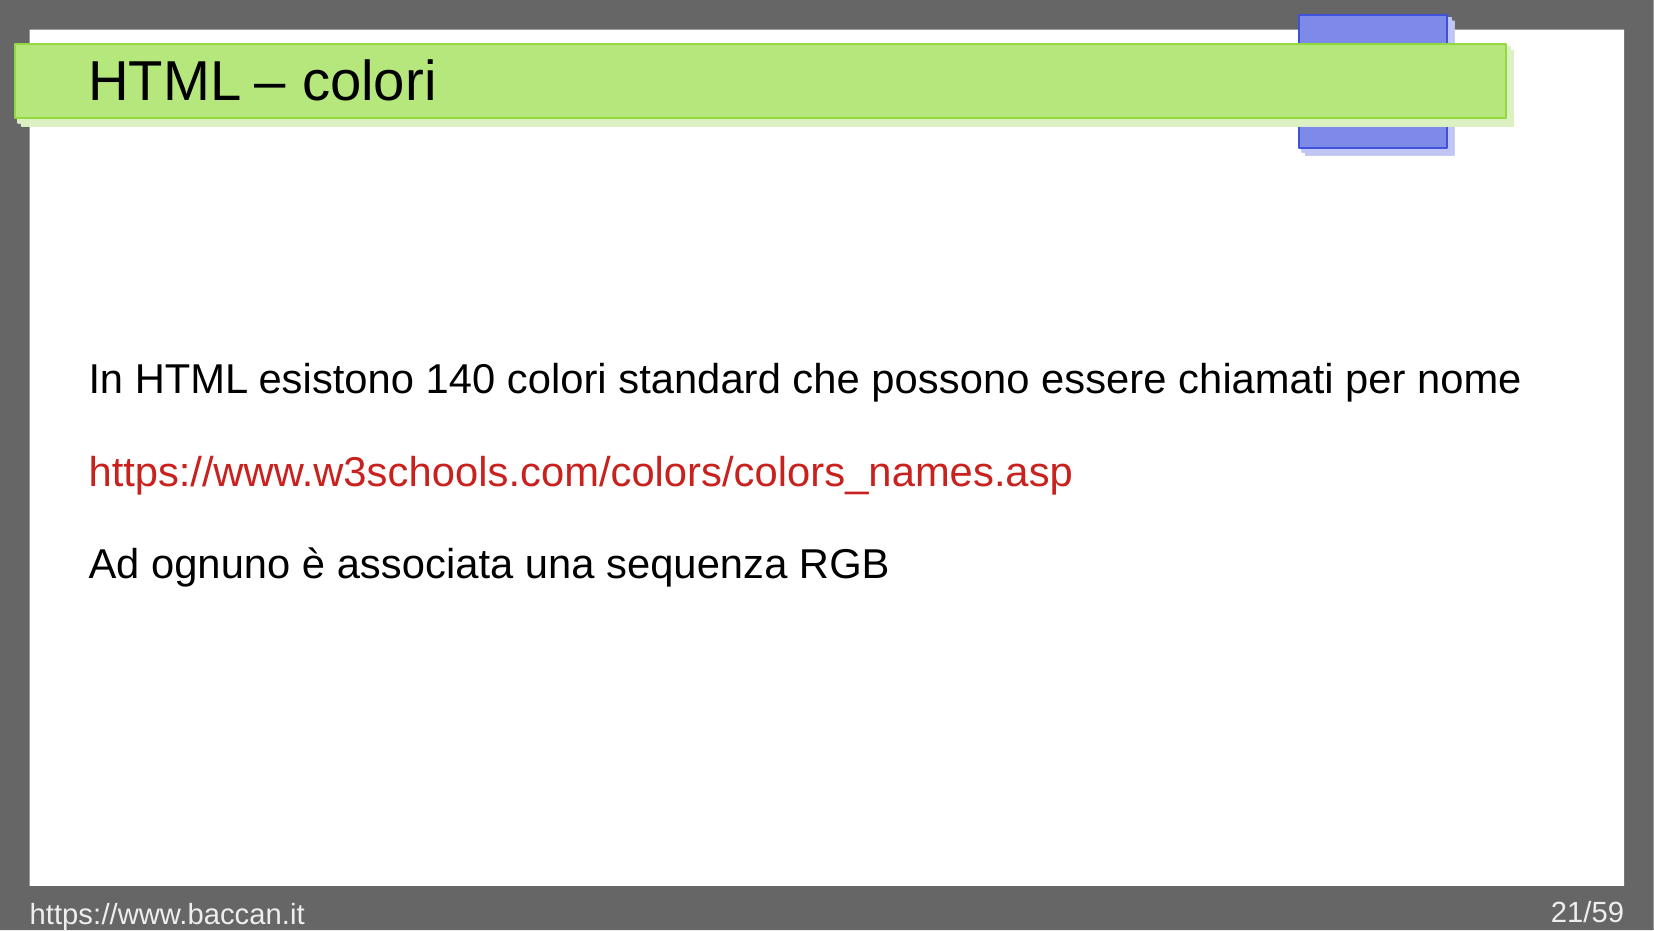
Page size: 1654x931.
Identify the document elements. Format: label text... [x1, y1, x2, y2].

title HTML – colori [88, 44, 1506, 119]
text_box In HTML esistono 140 colori standard che possono essere chiamati per nome https://www.w3schools.com/colors/colors_names.asp Ad ognuno è associata una sequenza RGB [88, 169, 1565, 821]
